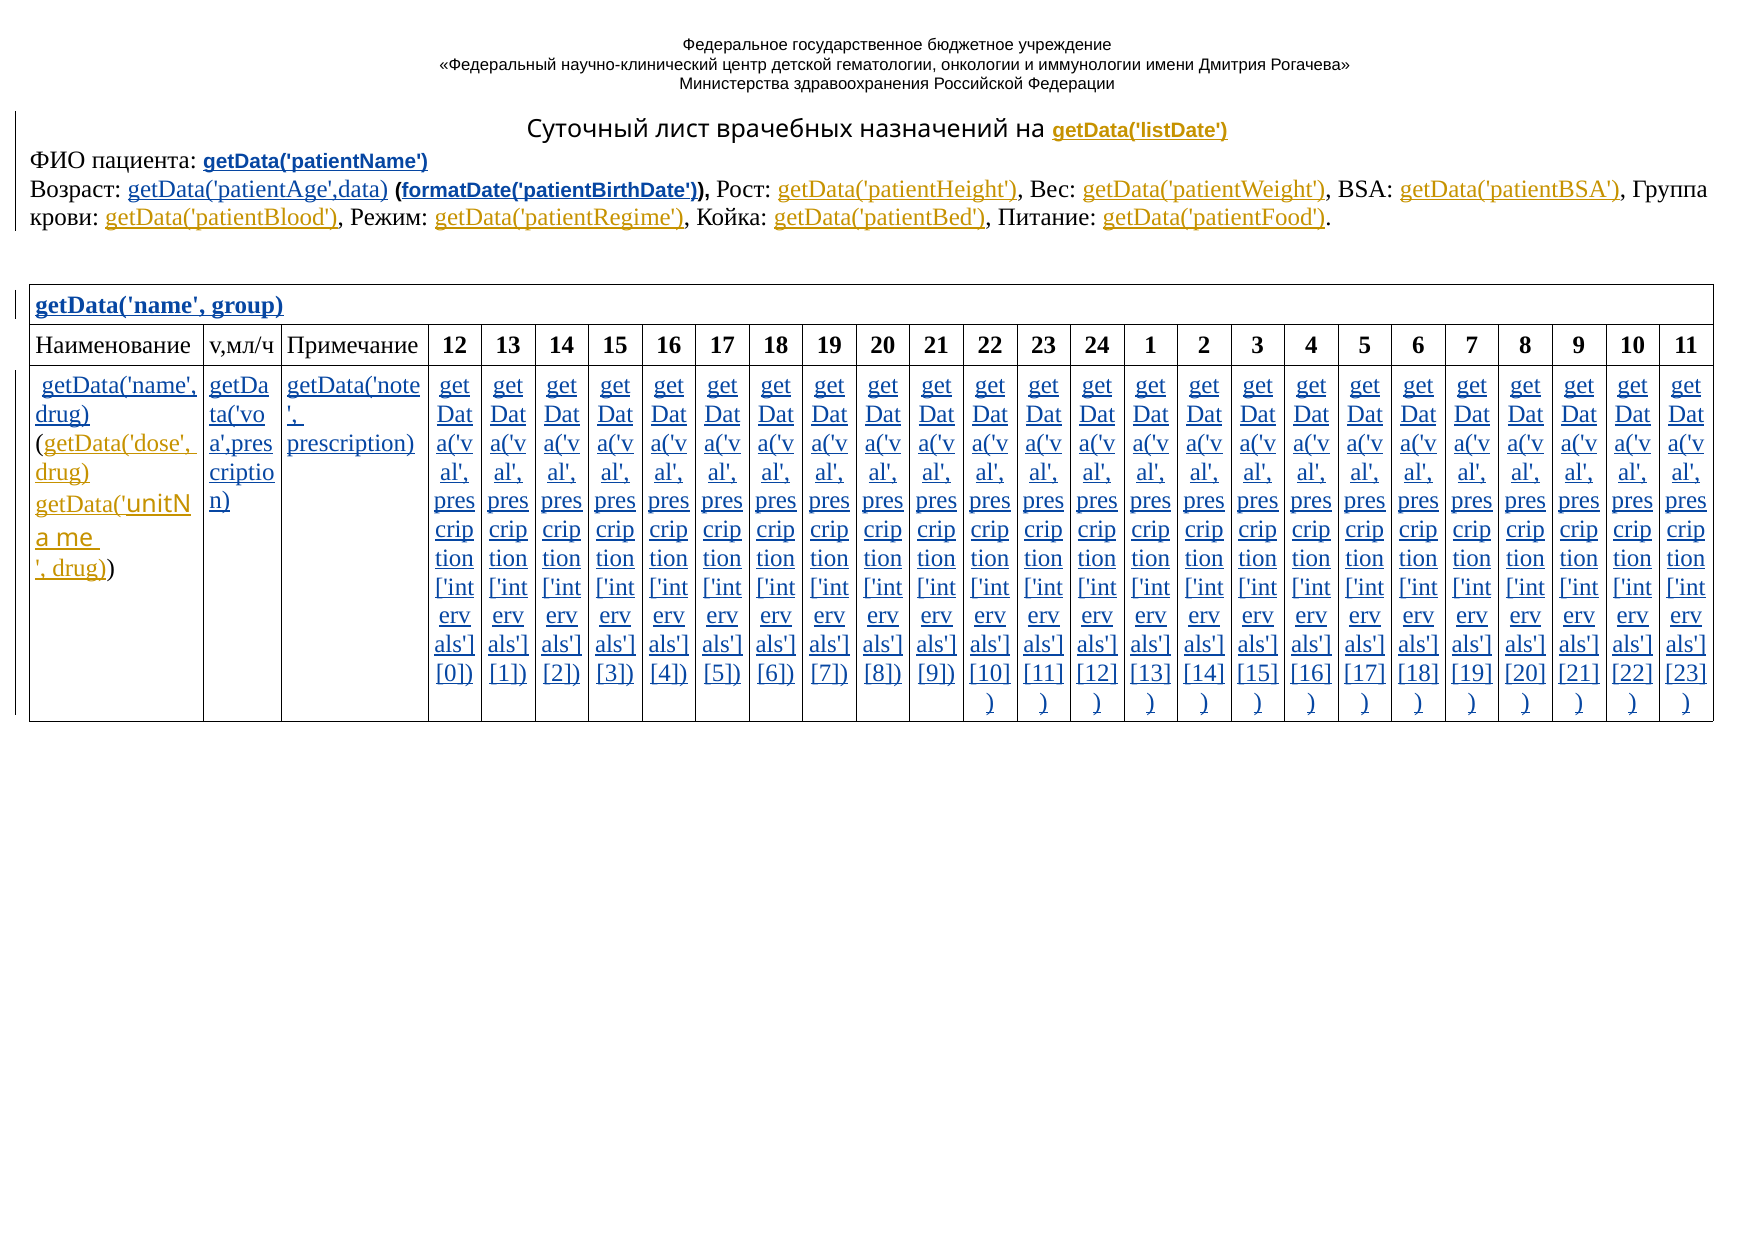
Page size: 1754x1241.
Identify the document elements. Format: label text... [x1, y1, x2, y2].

table_cell getData('val', prescription['intervals'][18]) [1392, 366, 1445, 721]
table_cell 21 [910, 325, 963, 364]
table_header [1555, 30, 1725, 111]
table_cell 1 [1125, 325, 1177, 364]
table_cell 2 [1178, 325, 1231, 364]
table_cell 24 [1071, 325, 1124, 364]
table_cell getData('val', prescription['intervals'][5]) [696, 366, 749, 721]
table_cell getData('val', prescription['intervals'][19]) [1446, 366, 1498, 721]
table_cell getData('val', prescription['intervals'][12]) [1071, 366, 1124, 721]
table_cell getData('val', prescription['intervals'][22]) [1607, 366, 1659, 721]
table_header getData('name', group) [30, 285, 1713, 324]
table_cell 18 [750, 325, 802, 364]
table_cell 13 [482, 325, 535, 364]
table_cell 8 [1499, 325, 1552, 364]
text Суточный лист врачебных назначений на getData('listDate') [29, 111, 1724, 145]
text Возраст: getData('patientAge',data) (formatDate('patientBirthDate')), Рост: getData('patientHeight'), Вес: getData('patientWeight'), BSA: getData('patientBSA'), Группа крови: getData('patientBlood'), Режим: getData('patientRegime'), Койка: getData('patientBed'), Питание: getData('patientFood'). [29, 174, 1724, 231]
table_cell getData('val', prescription['intervals'][13]) [1125, 366, 1177, 721]
table_cell getData('val', prescription['intervals'][8]) [857, 366, 909, 721]
table_cell getData('val', prescription['intervals'][10]) [964, 366, 1017, 721]
table_cell v,мл/ч [204, 325, 281, 364]
table_header [30, 30, 239, 111]
table_cell 7 [1446, 325, 1498, 364]
table_cell 19 [803, 325, 856, 364]
table_cell 12 [429, 325, 481, 364]
table_cell getData('val', prescription['intervals'][2]) [536, 366, 588, 721]
table_cell 3 [1232, 325, 1284, 364]
table_cell 17 [696, 325, 749, 364]
table_cell getData('val', prescription['intervals'][1]) [482, 366, 535, 721]
table_cell getData('val', prescription['intervals'][14]) [1178, 366, 1231, 721]
table_cell 23 [1018, 325, 1070, 364]
table_cell getData('val', prescription['intervals'][20]) [1499, 366, 1552, 721]
table_cell getData('val', prescription['intervals'][3]) [589, 366, 642, 721]
table_cell 11 [1660, 325, 1713, 364]
table_cell getData('val', prescription['intervals'][4]) [643, 366, 695, 721]
table_cell getData('val', prescription['intervals'][7]) [803, 366, 856, 721]
table_cell getData('val', prescription['intervals'][0]) [429, 366, 481, 721]
table_cell 22 [964, 325, 1017, 364]
table_cell getData('val', prescription['intervals'][6]) [750, 366, 802, 721]
table_cell 9 [1553, 325, 1606, 364]
table_cell 15 [589, 325, 642, 364]
table_cell 5 [1339, 325, 1391, 364]
table_cell Наименование [30, 325, 203, 364]
table_cell getData('name', drug) (getData('dose', drug) getData('unitNa me ', drug)) [30, 366, 203, 721]
table_cell Примечание [282, 325, 428, 364]
table_cell 4 [1285, 325, 1338, 364]
table_cell 6 [1392, 325, 1445, 364]
table_cell getData('val', prescription['intervals'][11]) [1018, 366, 1070, 721]
table_header Федеральное государственное бюджетное учреждение «Федеральный научно-клинический центр детской гематологии, онкологии и иммунологии имени Дмитрия Рогачева» Министерства здравоохранения Российской Федерации [239, 30, 1555, 111]
table_cell getData('note', prescription) [282, 366, 428, 721]
table_cell getData('val', prescription['intervals'][9]) [910, 366, 963, 721]
text ФИО пациента: getData('patientName') [29, 145, 1724, 174]
table_cell getData('val', prescription['intervals'][16]) [1285, 366, 1338, 721]
table_cell 16 [643, 325, 695, 364]
table_cell getData('val', prescription['intervals'][15]) [1232, 366, 1284, 721]
table_cell getData('val', prescription['intervals'][23]) [1660, 366, 1713, 721]
table_cell getData('val', prescription['intervals'][21]) [1553, 366, 1606, 721]
table_cell 10 [1607, 325, 1659, 364]
table_cell getData('val', prescription['intervals'][17]) [1339, 366, 1391, 721]
table_cell 20 [857, 325, 909, 364]
table_cell 14 [536, 325, 588, 364]
table_cell getData('voa',prescription) [204, 366, 281, 721]
